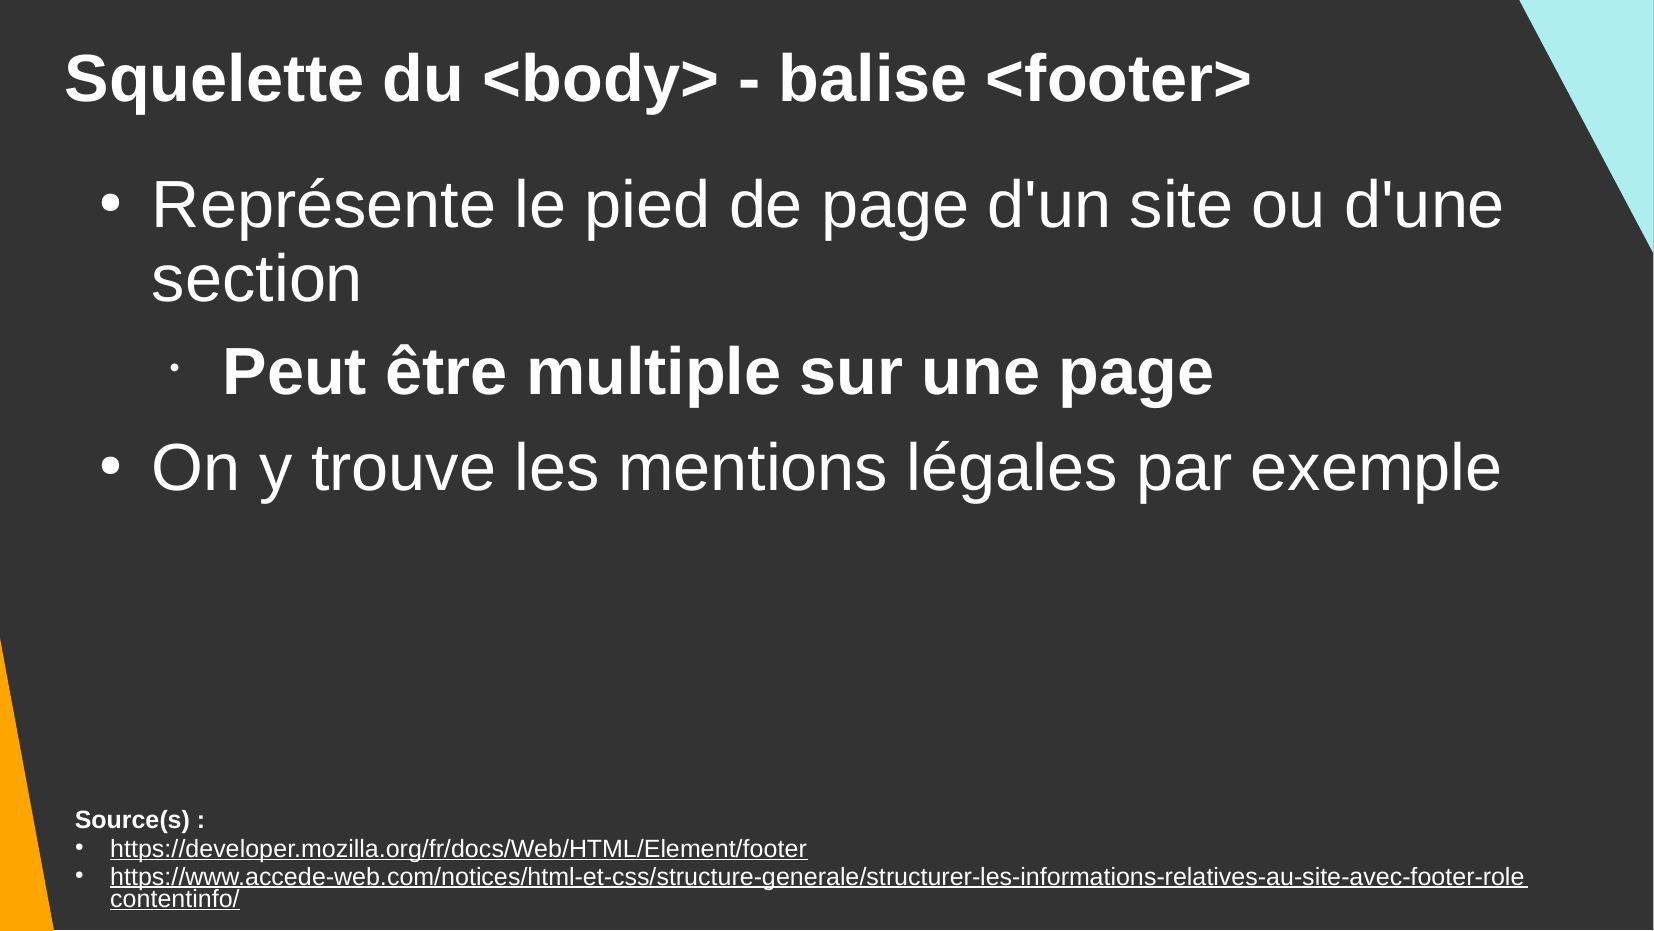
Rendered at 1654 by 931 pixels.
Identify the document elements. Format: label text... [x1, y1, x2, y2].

text_box [0, 638, 55, 931]
title Squelette du <body> - balise <footer> [64, 40, 1553, 125]
list Représente le pied de page d'un site ou d'une section Peut être multiple sur une page On y trouve les mentions légales par exemple [80, 166, 1635, 626]
text_box Source(s) : https://developer.mozilla.org/fr/docs/Web/HTML/Element/footer https://www.accede-web.com/notices/html-et-css/structure-generale/structurer-les-informations-relatives-au-site-avec-footer-rolecontentinfo/ [60, 798, 1546, 898]
text_box [1519, 0, 1654, 255]
